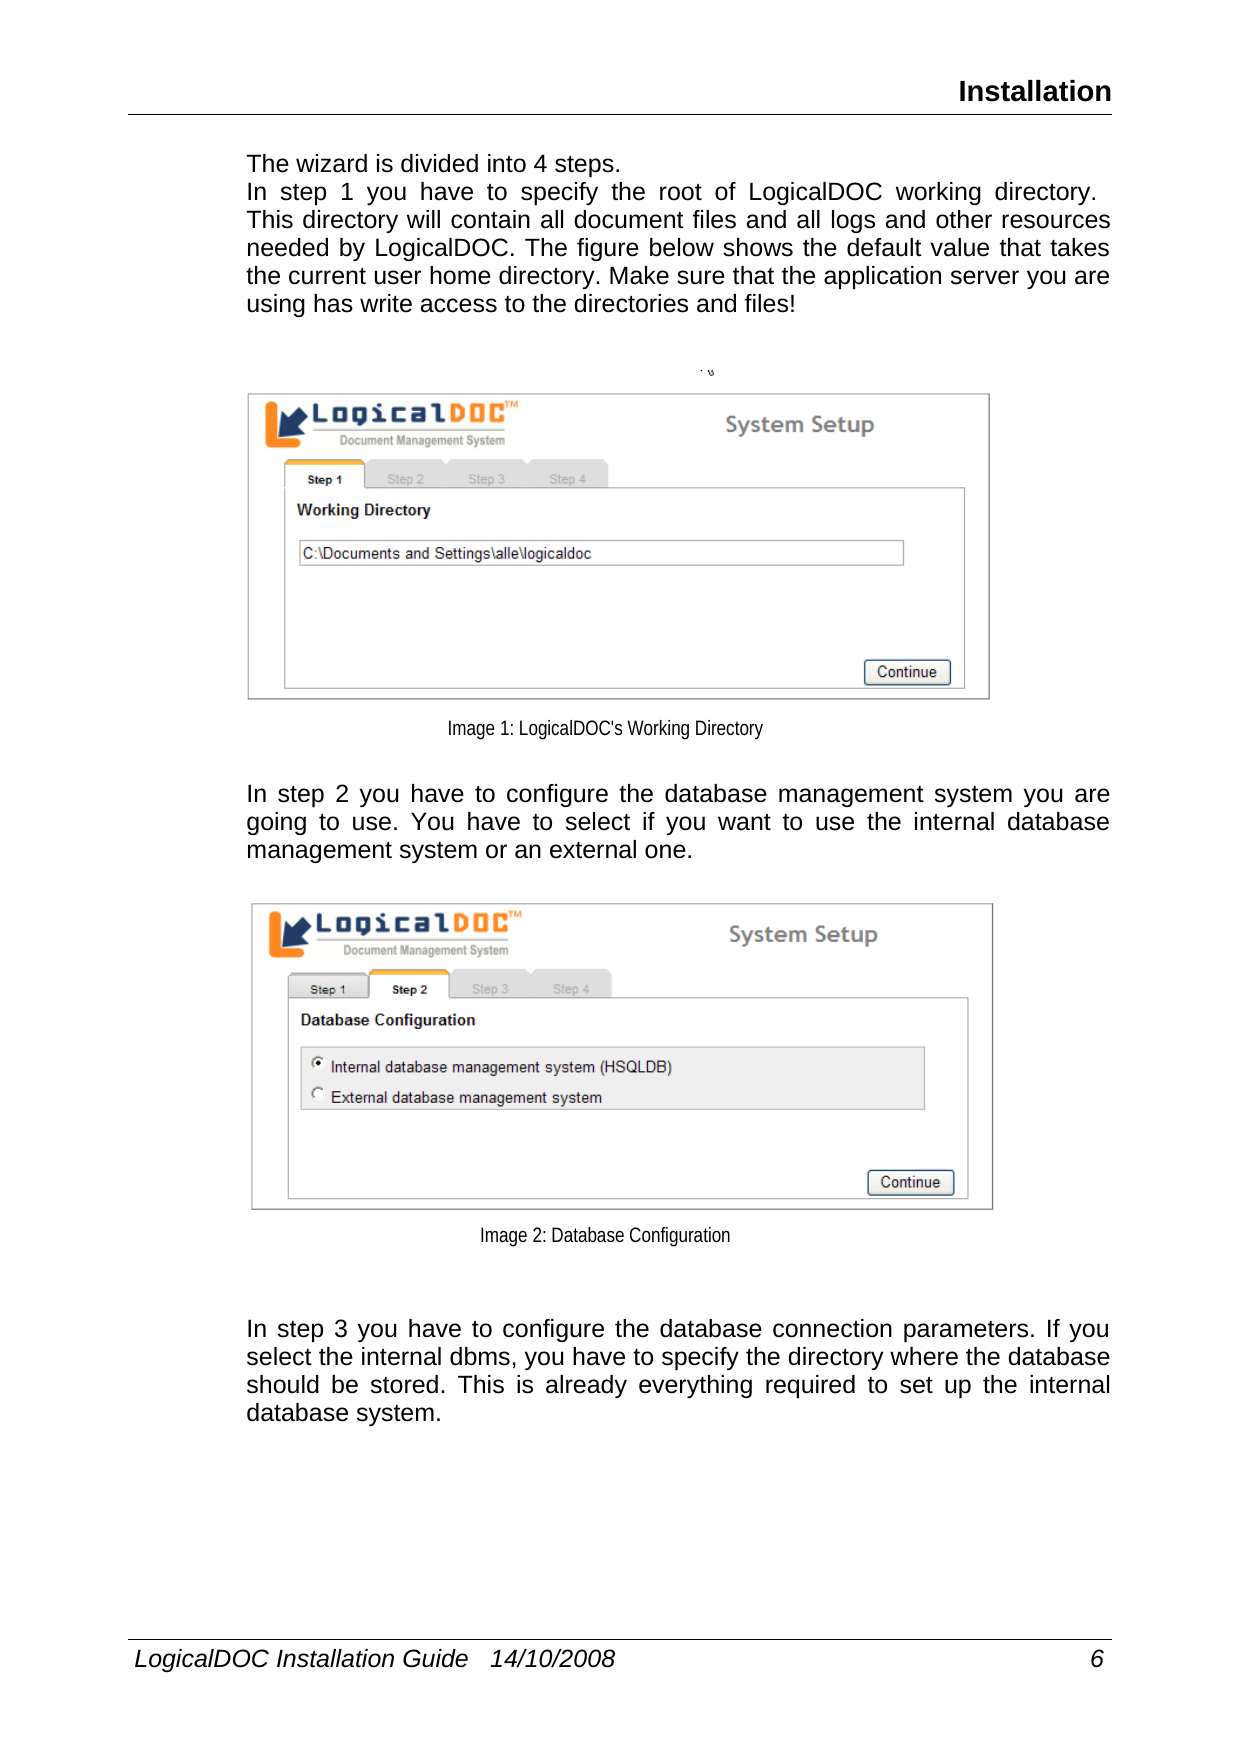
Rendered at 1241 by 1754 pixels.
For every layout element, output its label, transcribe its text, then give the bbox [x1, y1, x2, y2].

text The wizard is divided into 4 steps. [246, 150, 1112, 178]
picture [229, 370, 1011, 716]
text Image 2: Database Configuration [414, 1224, 797, 1247]
text In step 2 you have to configure the database management system you are going to use. You have to select if you want to use the internal database management system or an external one. [246, 779, 1112, 863]
text In step 3 you have to configure the database connection parameters. If you select the internal dbms, you have to specify the directory where the database should be stored. This is already everything required to set up the internal database system. [246, 1315, 1112, 1426]
text In step 1 you have to specify the root of LogicalDOC working directory. This directory will contain all document files and all logs and other resources needed by LogicalDOC. The figure below shows the default value that takes the current user home directory. Make sure that the application server you are using has write access to the directories and files! [246, 178, 1112, 317]
picture [235, 888, 1005, 1224]
text Image 1: LogicalDOC's Working Directory [414, 716, 797, 740]
